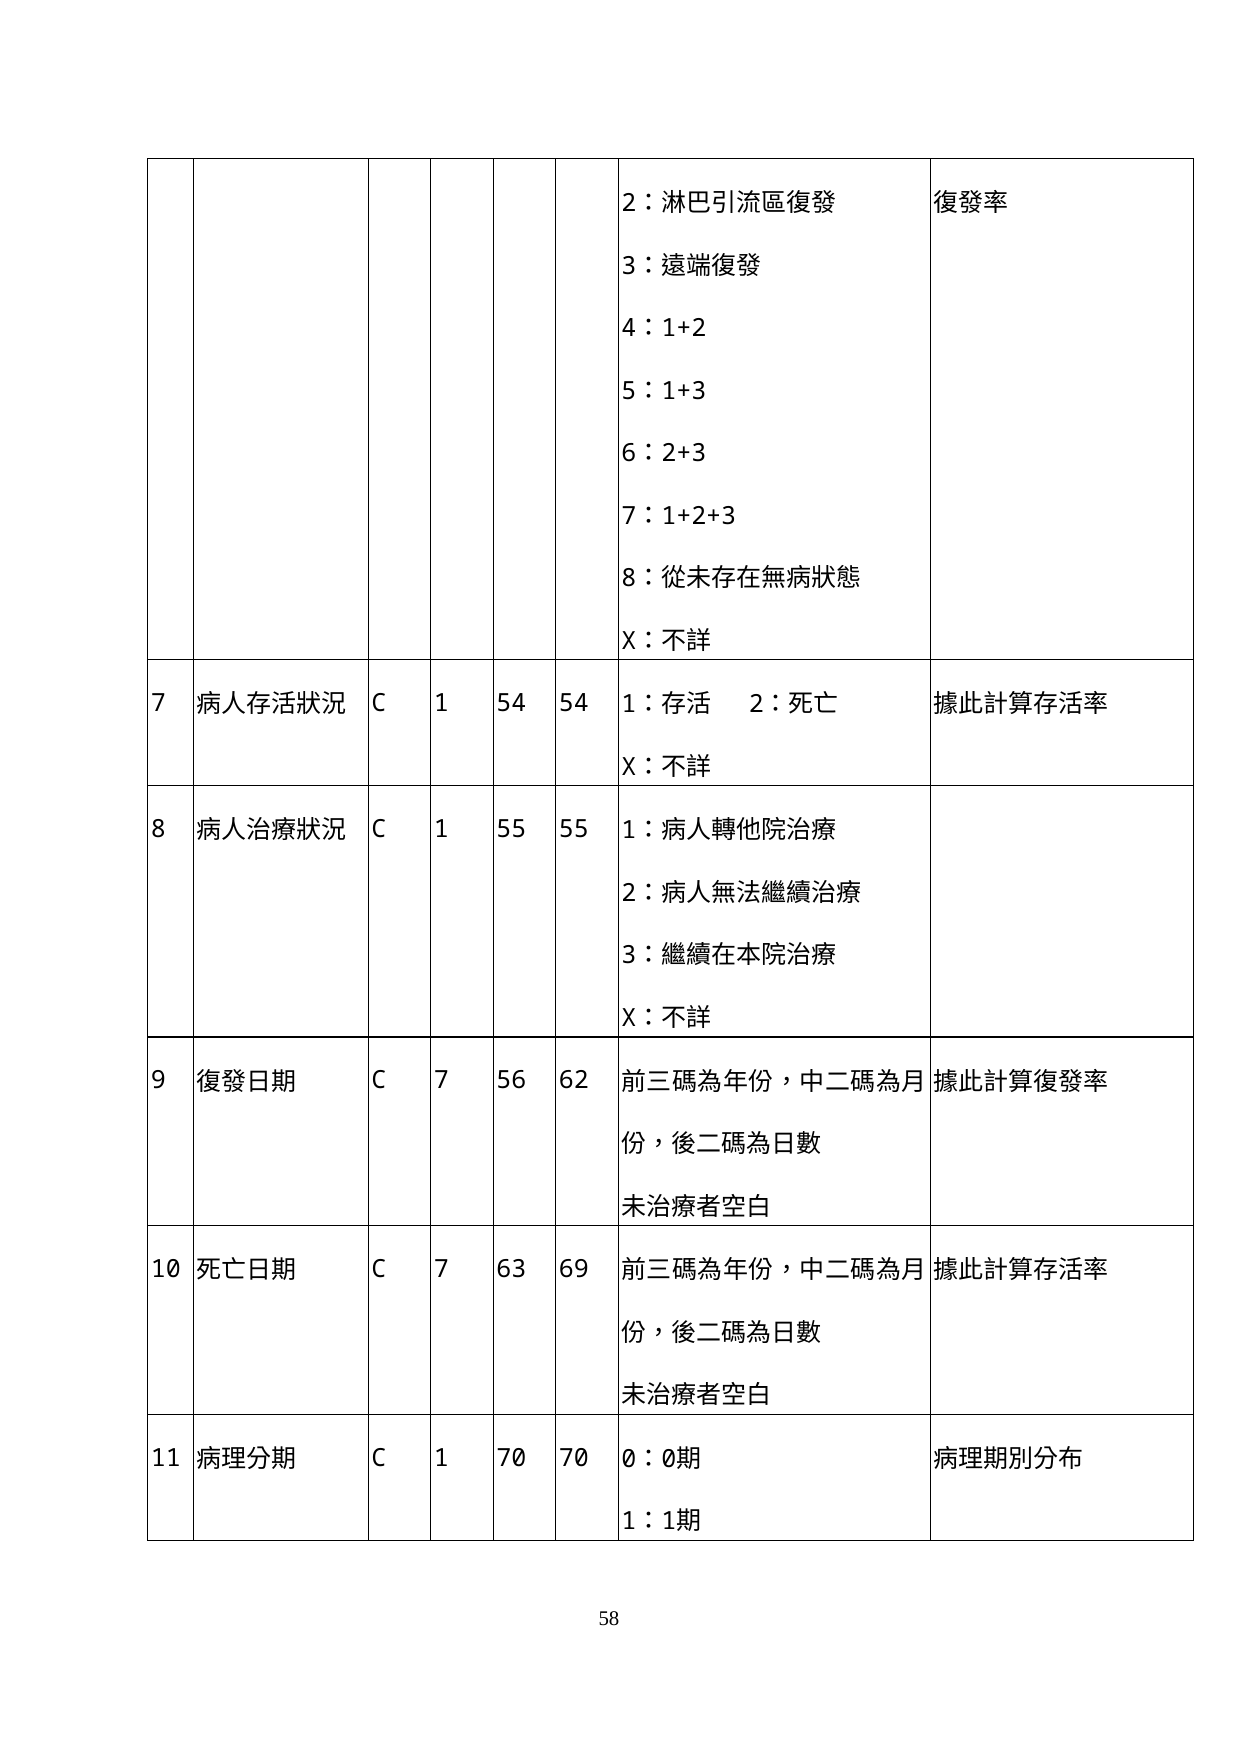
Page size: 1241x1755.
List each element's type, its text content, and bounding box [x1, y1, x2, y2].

table_cell 54 [556, 660, 618, 785]
table_cell 10 [148, 1226, 193, 1413]
table_cell [931, 786, 1193, 1036]
table_cell 0：0期 1：1期 [619, 1415, 930, 1539]
table_cell 病人治療狀況 [194, 786, 368, 1036]
table_cell 前三碼為年份，中二碼為月份，後二碼為日數 未治療者空白 [619, 1038, 930, 1225]
table_cell [148, 159, 193, 659]
table_cell 據此計算存活率 [931, 660, 1193, 785]
table_cell 9 [148, 1038, 193, 1225]
table_cell 據此計算存活率 [931, 1226, 1193, 1413]
table_cell 1 [431, 660, 493, 785]
table_cell 死亡日期 [194, 1226, 368, 1413]
table_cell 63 [494, 1226, 555, 1413]
table_cell 7 [148, 660, 193, 785]
table_cell 1 [431, 786, 493, 1036]
table_cell 復發日期 [194, 1038, 368, 1225]
table_cell [194, 159, 368, 659]
table_cell 62 [556, 1038, 618, 1225]
table_cell 復發率 [931, 159, 1193, 659]
table_cell [494, 159, 555, 659]
table_cell C [369, 786, 430, 1036]
table_cell 56 [494, 1038, 555, 1225]
table_cell 7 [431, 1226, 493, 1413]
table_cell 1：存活 2：死亡 X：不詳 [619, 660, 930, 785]
table_cell 55 [556, 786, 618, 1036]
table_cell 8 [148, 786, 193, 1036]
table_cell C [369, 1038, 430, 1225]
table_cell [369, 159, 430, 659]
table_cell 55 [494, 786, 555, 1036]
table_cell 11 [148, 1415, 193, 1539]
table_cell 據此計算復發率 [931, 1038, 1193, 1225]
table_cell 1 [431, 1415, 493, 1539]
table_cell C [369, 1226, 430, 1413]
table_cell 70 [556, 1415, 618, 1539]
table_cell 70 [494, 1415, 555, 1539]
table_cell 病理分期 [194, 1415, 368, 1539]
table_cell 病理期別分布 [931, 1415, 1193, 1539]
table_cell 7 [431, 1038, 493, 1225]
table_cell 前三碼為年份，中二碼為月份，後二碼為日數 未治療者空白 [619, 1226, 930, 1413]
table_cell [431, 159, 493, 659]
table_cell 54 [494, 660, 555, 785]
table_cell 69 [556, 1226, 618, 1413]
table_cell C [369, 660, 430, 785]
table_cell C [369, 1415, 430, 1539]
table_cell 2：淋巴引流區復發 3：遠端復發 4：1+2 5：1+3 6：2+3 7：1+2+3 8：從未存在無病狀態 X：不詳 [619, 159, 930, 659]
table_cell 1：病人轉他院治療 2：病人無法繼續治療 3：繼續在本院治療 X：不詳 [619, 786, 930, 1036]
table_cell [556, 159, 618, 659]
table_cell 病人存活狀況 [194, 660, 368, 785]
